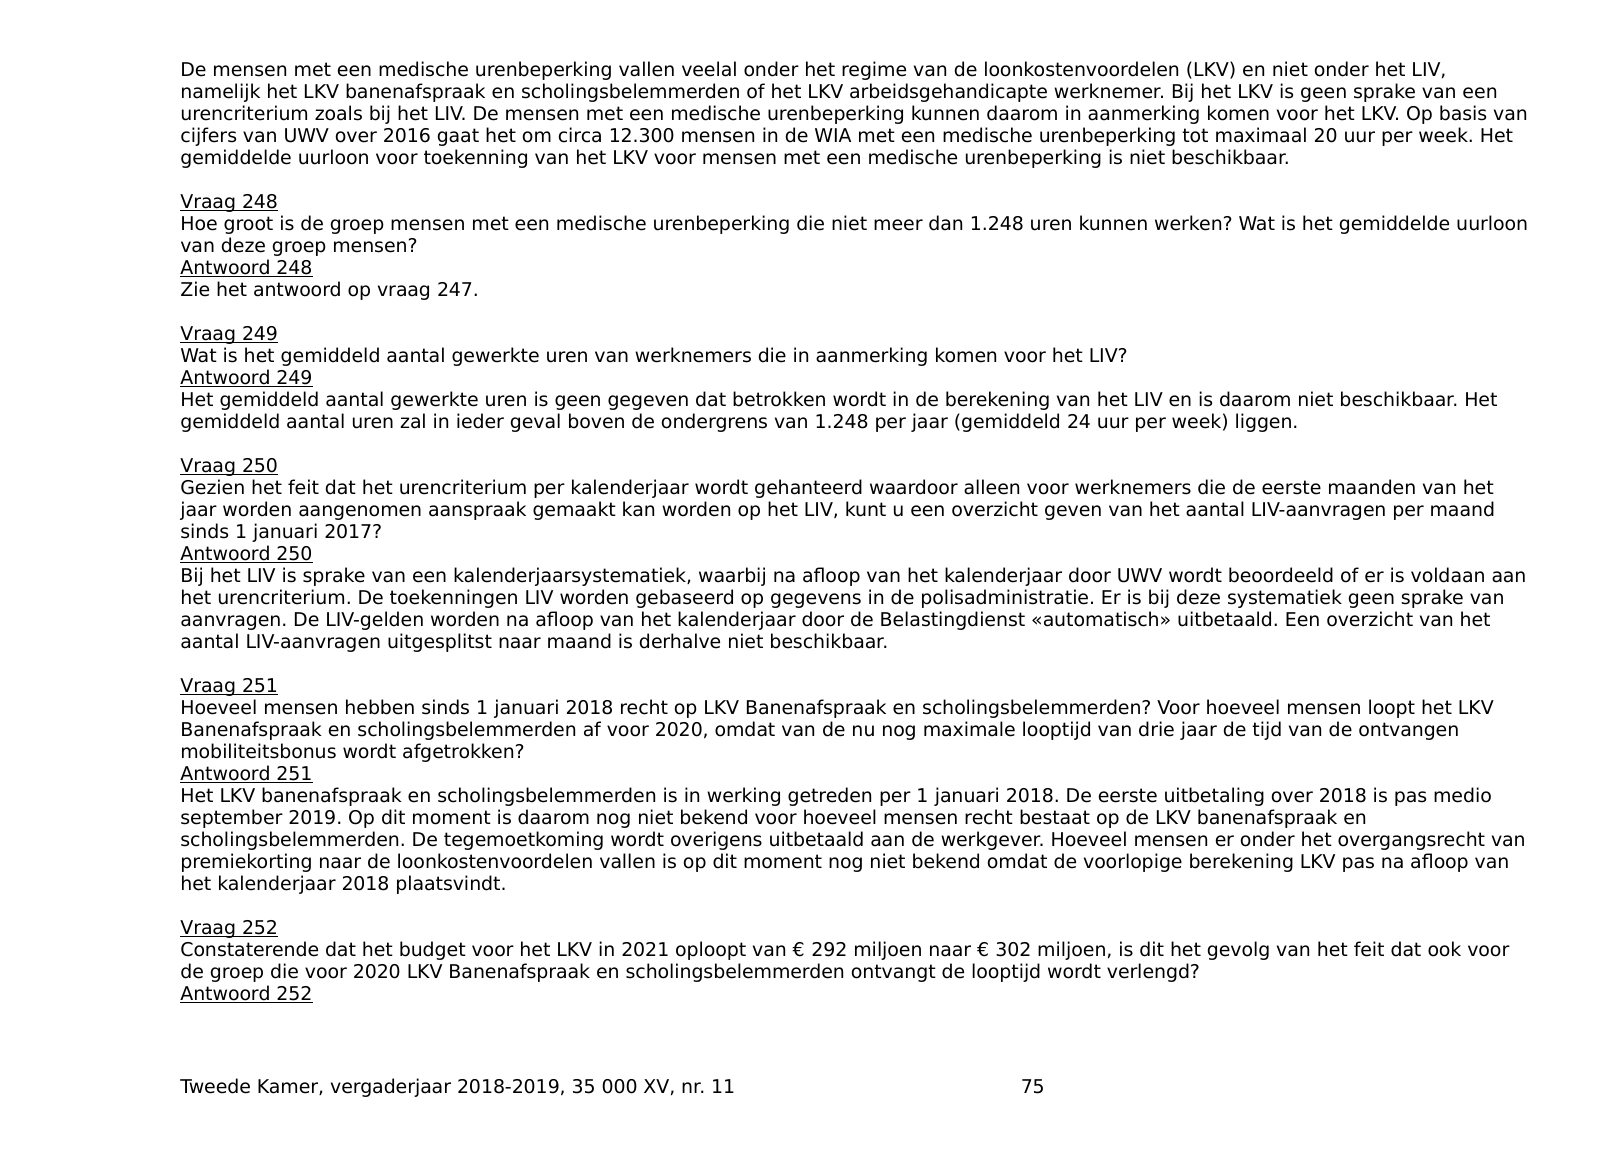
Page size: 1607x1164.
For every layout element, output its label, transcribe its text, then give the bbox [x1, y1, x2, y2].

text Antwoord 250 [180, 543, 1529, 565]
text Vraag 251 [180, 675, 1529, 697]
text Bij het LIV is sprake van een kalenderjaarsystematiek, waarbij na afloop van het kalenderjaar door UWV wordt beoordeeld of er is voldaan aan het urencriterium. De toekenningen LIV worden gebaseerd op gegevens in de polisadministratie. Er is bij deze systematiek geen sprake van aanvragen. De LIV-gelden worden na afloop van het kalenderjaar door de Belastingdienst «automatisch» uitbetaald. Een overzicht van het aantal LIV-aanvragen uitgesplitst naar maand is derhalve niet beschikbaar. [180, 565, 1529, 653]
text Zie het antwoord op vraag 247. [180, 279, 1529, 301]
text Gezien het feit dat het urencriterium per kalenderjaar wordt gehanteerd waardoor alleen voor werknemers die de eerste maanden van het jaar worden aangenomen aanspraak gemaakt kan worden op het LIV, kunt u een overzicht geven van het aantal LIV-aanvragen per maand sinds 1 januari 2017? [180, 477, 1529, 543]
text Vraag 252 [180, 917, 1529, 939]
text De mensen met een medische urenbeperking vallen veelal onder het regime van de loonkostenvoordelen (LKV) en niet onder het LIV, namelijk het LKV banenafspraak en scholingsbelemmerden of het LKV arbeidsgehandicapte werknemer. Bij het LKV is geen sprake van een urencriterium zoals bij het LIV. De mensen met een medische urenbeperking kunnen daarom in aanmerking komen voor het LKV. Op basis van cijfers van UWV over 2016 gaat het om circa 12.300 mensen in de WIA met een medische urenbeperking tot maximaal 20 uur per week. Het gemiddelde uurloon voor toekenning van het LKV voor mensen met een medische urenbeperking is niet beschikbaar. [180, 59, 1529, 169]
text Antwoord 251 [180, 763, 1529, 785]
text Constaterende dat het budget voor het LKV in 2021 oploopt van € 292 miljoen naar € 302 miljoen, is dit het gevolg van het feit dat ook voor de groep die voor 2020 LKV Banenafspraak en scholingsbelemmerden ontvangt de looptijd wordt verlengd? [180, 939, 1529, 983]
text Hoe groot is de groep mensen met een medische urenbeperking die niet meer dan 1.248 uren kunnen werken? Wat is het gemiddelde uurloon van deze groep mensen? [180, 213, 1529, 257]
text Vraag 249 [180, 323, 1529, 345]
text Vraag 248 [180, 191, 1529, 213]
text Vraag 250 [180, 455, 1529, 477]
text Antwoord 248 [180, 257, 1529, 279]
text Antwoord 252 [180, 983, 1529, 1005]
text Wat is het gemiddeld aantal gewerkte uren van werknemers die in aanmerking komen voor het LIV? [180, 345, 1529, 367]
text Hoeveel mensen hebben sinds 1 januari 2018 recht op LKV Banenafspraak en scholingsbelemmerden? Voor hoeveel mensen loopt het LKV Banenafspraak en scholingsbelemmerden af voor 2020, omdat van de nu nog maximale looptijd van drie jaar de tijd van de ontvangen mobiliteitsbonus wordt afgetrokken? [180, 697, 1529, 763]
text Het LKV banenafspraak en scholingsbelemmerden is in werking getreden per 1 januari 2018. De eerste uitbetaling over 2018 is pas medio september 2019. Op dit moment is daarom nog niet bekend voor hoeveel mensen recht bestaat op de LKV banenafspraak en scholingsbelemmerden. De tegemoetkoming wordt overigens uitbetaald aan de werkgever. Hoeveel mensen er onder het overgangsrecht van premiekorting naar de loonkostenvoordelen vallen is op dit moment nog niet bekend omdat de voorlopige berekening LKV pas na afloop van het kalenderjaar 2018 plaatsvindt. [180, 785, 1529, 895]
text Het gemiddeld aantal gewerkte uren is geen gegeven dat betrokken wordt in de berekening van het LIV en is daarom niet beschikbaar. Het gemiddeld aantal uren zal in ieder geval boven de ondergrens van 1.248 per jaar (gemiddeld 24 uur per week) liggen. [180, 389, 1529, 433]
text Antwoord 249 [180, 367, 1529, 389]
